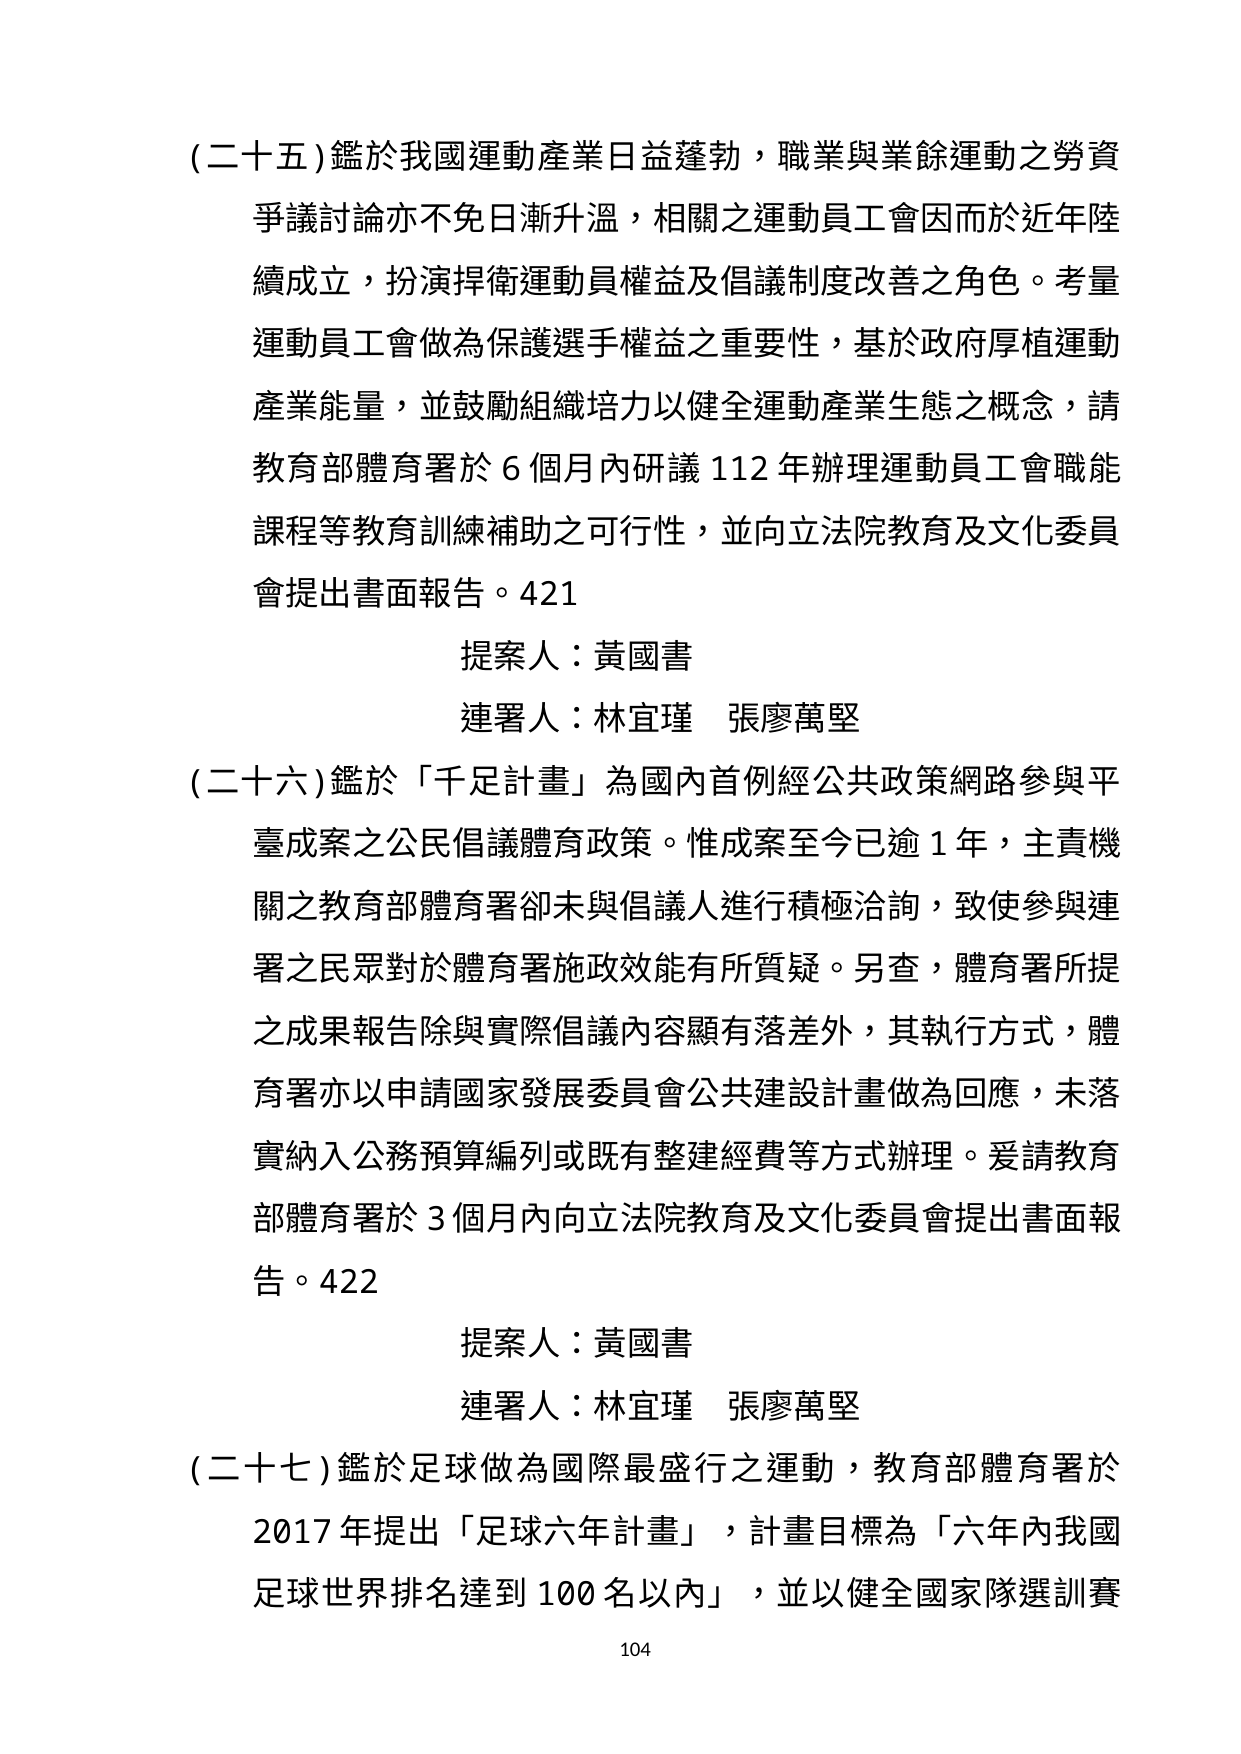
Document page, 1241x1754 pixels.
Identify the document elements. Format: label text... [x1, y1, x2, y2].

text (二十六)鑑於「千足計畫」為國內首例經公共政策網路參與平臺成案之公民倡議體育政策。惟成案至今已逾1年，主責機關之教育部體育署卻未與倡議人進行積極洽詢，致使參與連署之民眾對於體育署施政效能有所質疑。另查，體育署所提之成果報告除與實際倡議內容顯有落差外，其執行方式，體育署亦以申請國家發展委員會公共建設計畫做為回應，未落實納入公務預算編列或既有整建經費等方式辦理。爰請教育部體育署於3個月內向立法院教育及文化委員會提出書面報告。422 [185, 737, 1122, 1300]
text (二十七)鑑於足球做為國際最盛行之運動，教育部體育署於2017年提出「足球六年計畫」，計畫目標為「六年內我國足球世界排名達到100名以內」，並以健全國家隊選訓賽 [185, 1425, 1122, 1612]
text 連署人：林宜瑾 張廖萬堅 [460, 1362, 1122, 1425]
text 提案人：黃國書 [460, 1300, 1122, 1362]
text (二十五)鑑於我國運動產業日益蓬勃，職業與業餘運動之勞資爭議討論亦不免日漸升溫，相關之運動員工會因而於近年陸續成立，扮演捍衛運動員權益及倡議制度改善之角色。考量運動員工會做為保護選手權益之重要性，基於政府厚植運動產業能量，並鼓勵組織培力以健全運動產業生態之概念，請教育部體育署於6個月內研議112年辦理運動員工會職能課程等教育訓練補助之可行性，並向立法院教育及文化委員會提出書面報告。421 [185, 112, 1122, 612]
text 連署人：林宜瑾 張廖萬堅 [460, 675, 1122, 737]
text 提案人：黃國書 [460, 612, 1122, 675]
